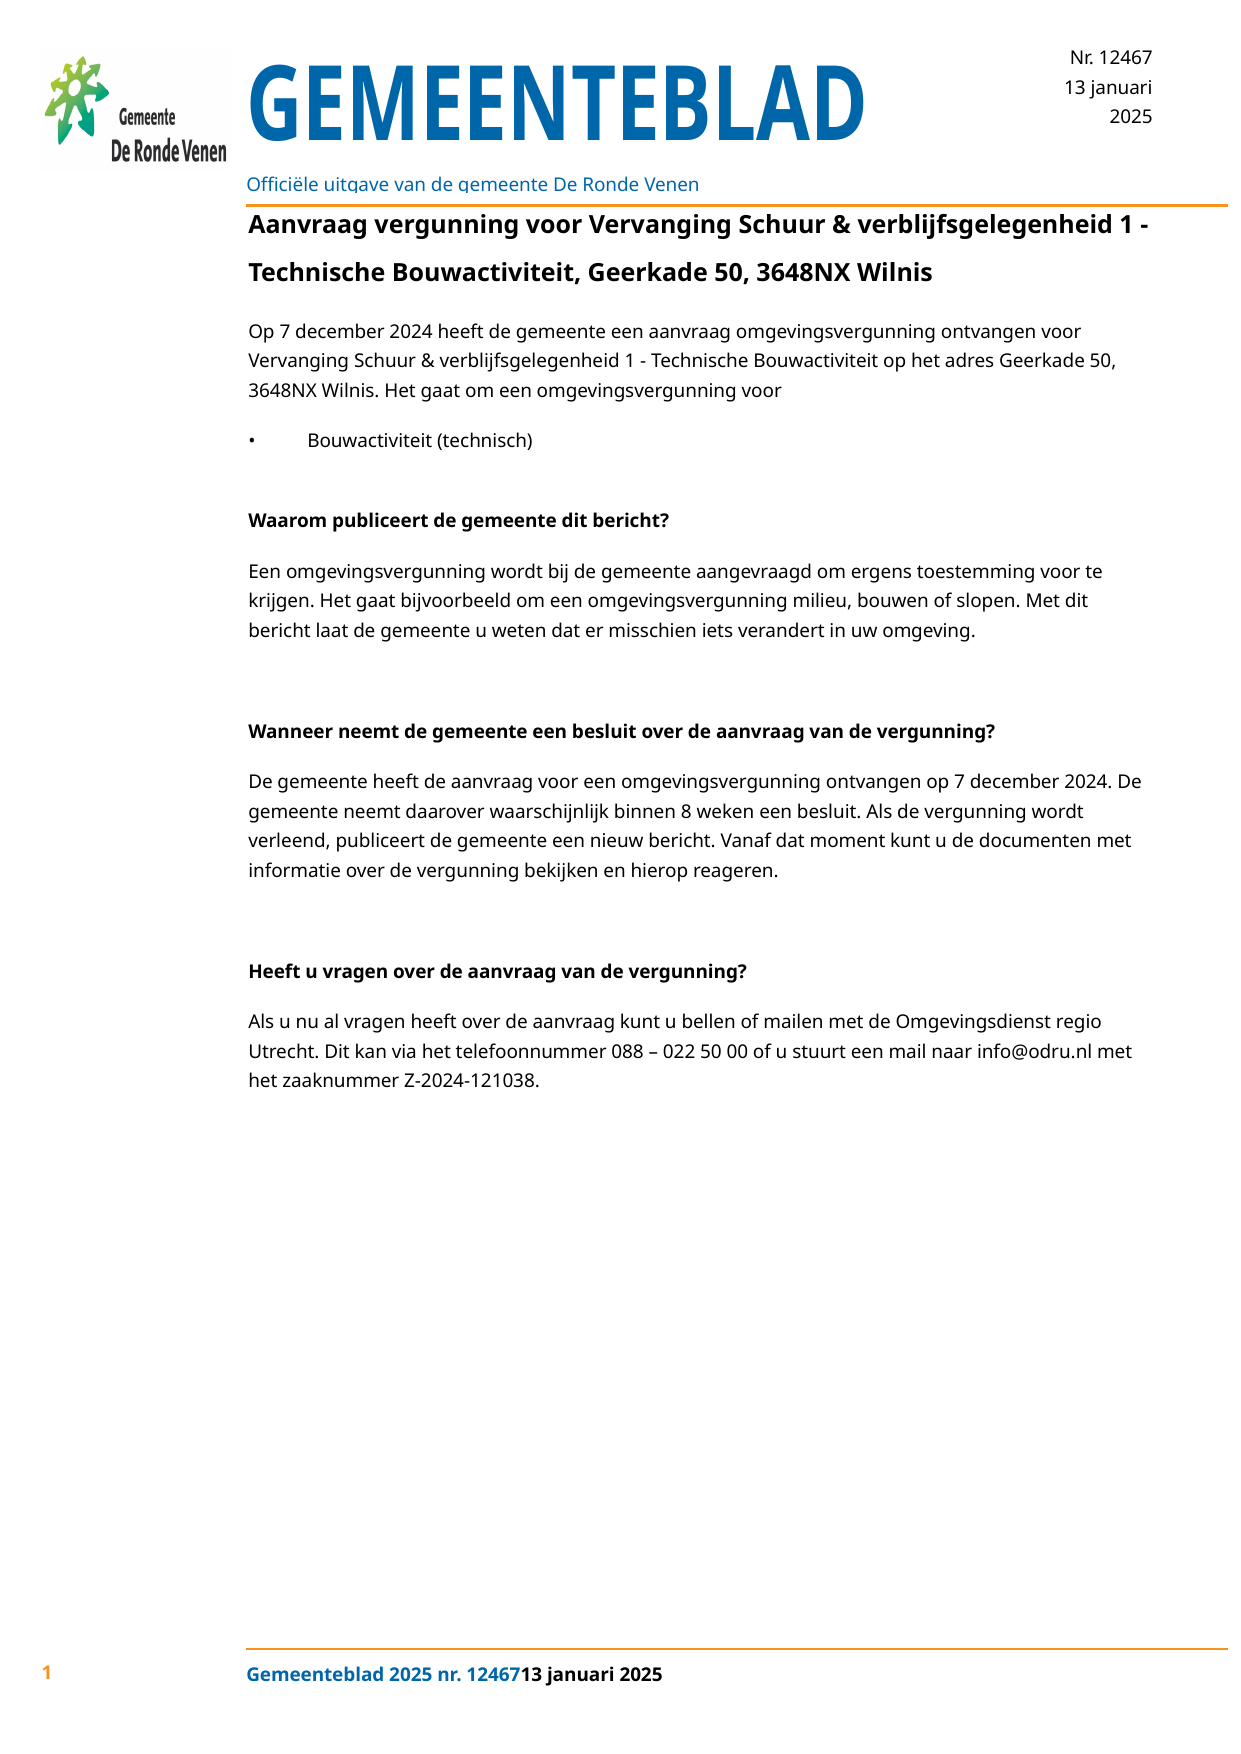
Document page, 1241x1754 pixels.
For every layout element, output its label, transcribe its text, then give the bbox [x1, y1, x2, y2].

text Op 7 december 2024 heeft de gemeente een aanvraag omgevingsvergunning ontvangen voor Vervanging Schuur & verblijfsgelegenheid 1 - Technische Bouwactiviteit op het adres Geerkade 50, 3648NX Wilnis. Het gaat om een omgevingsvergunning voor [248, 318, 1152, 403]
text Als u nu al vragen heeft over de aanvraag kunt u bellen of mailen met de Omgevingsdienst regio Utrecht. Dit kan via het telefoonnummer 088 – 022 50 00 of u stuurt een mail naar info@odru.nl met het zaaknummer Z-2024-121038. [248, 1008, 1152, 1093]
picture [41, 47, 231, 172]
text Een omgevingsvergunning wordt bij de gemeente aangevraagd om ergens toestemming voor te krijgen. Het gaat bijvoorbeeld om een omgevingsvergunning milieu, bouwen of slopen. Met dit bericht laat de gemeente u weten dat er misschien iets verandert in uw omgeving. [248, 558, 1152, 643]
text Aanvraag vergunning voor Vervanging Schuur & verblijfsgelegenheid 1 - Technische Bouwactiviteit, Geerkade 50, 3648NX Wilnis [248, 207, 1152, 288]
text Waarom publiceert de gemeente dit bericht? [248, 507, 1152, 533]
list Bouwactiviteit (technisch) [248, 427, 1152, 453]
text Wanneer neemt de gemeente een besluit over de aanvraag van de vergunning? [248, 718, 1152, 744]
text Heeft u vragen over de aanvraag van de vergunning? [248, 958, 1152, 984]
text De gemeente heeft de aanvraag voor een omgevingsvergunning ontvangen op 7 december 2024. De gemeente neemt daarover waarschijnlijk binnen 8 weken een besluit. Als de vergunning wordt verleend, publiceert de gemeente een nieuw bericht. Vanaf dat moment kunt u de documenten met informatie over de vergunning bekijken en hierop reageren. [248, 768, 1152, 883]
